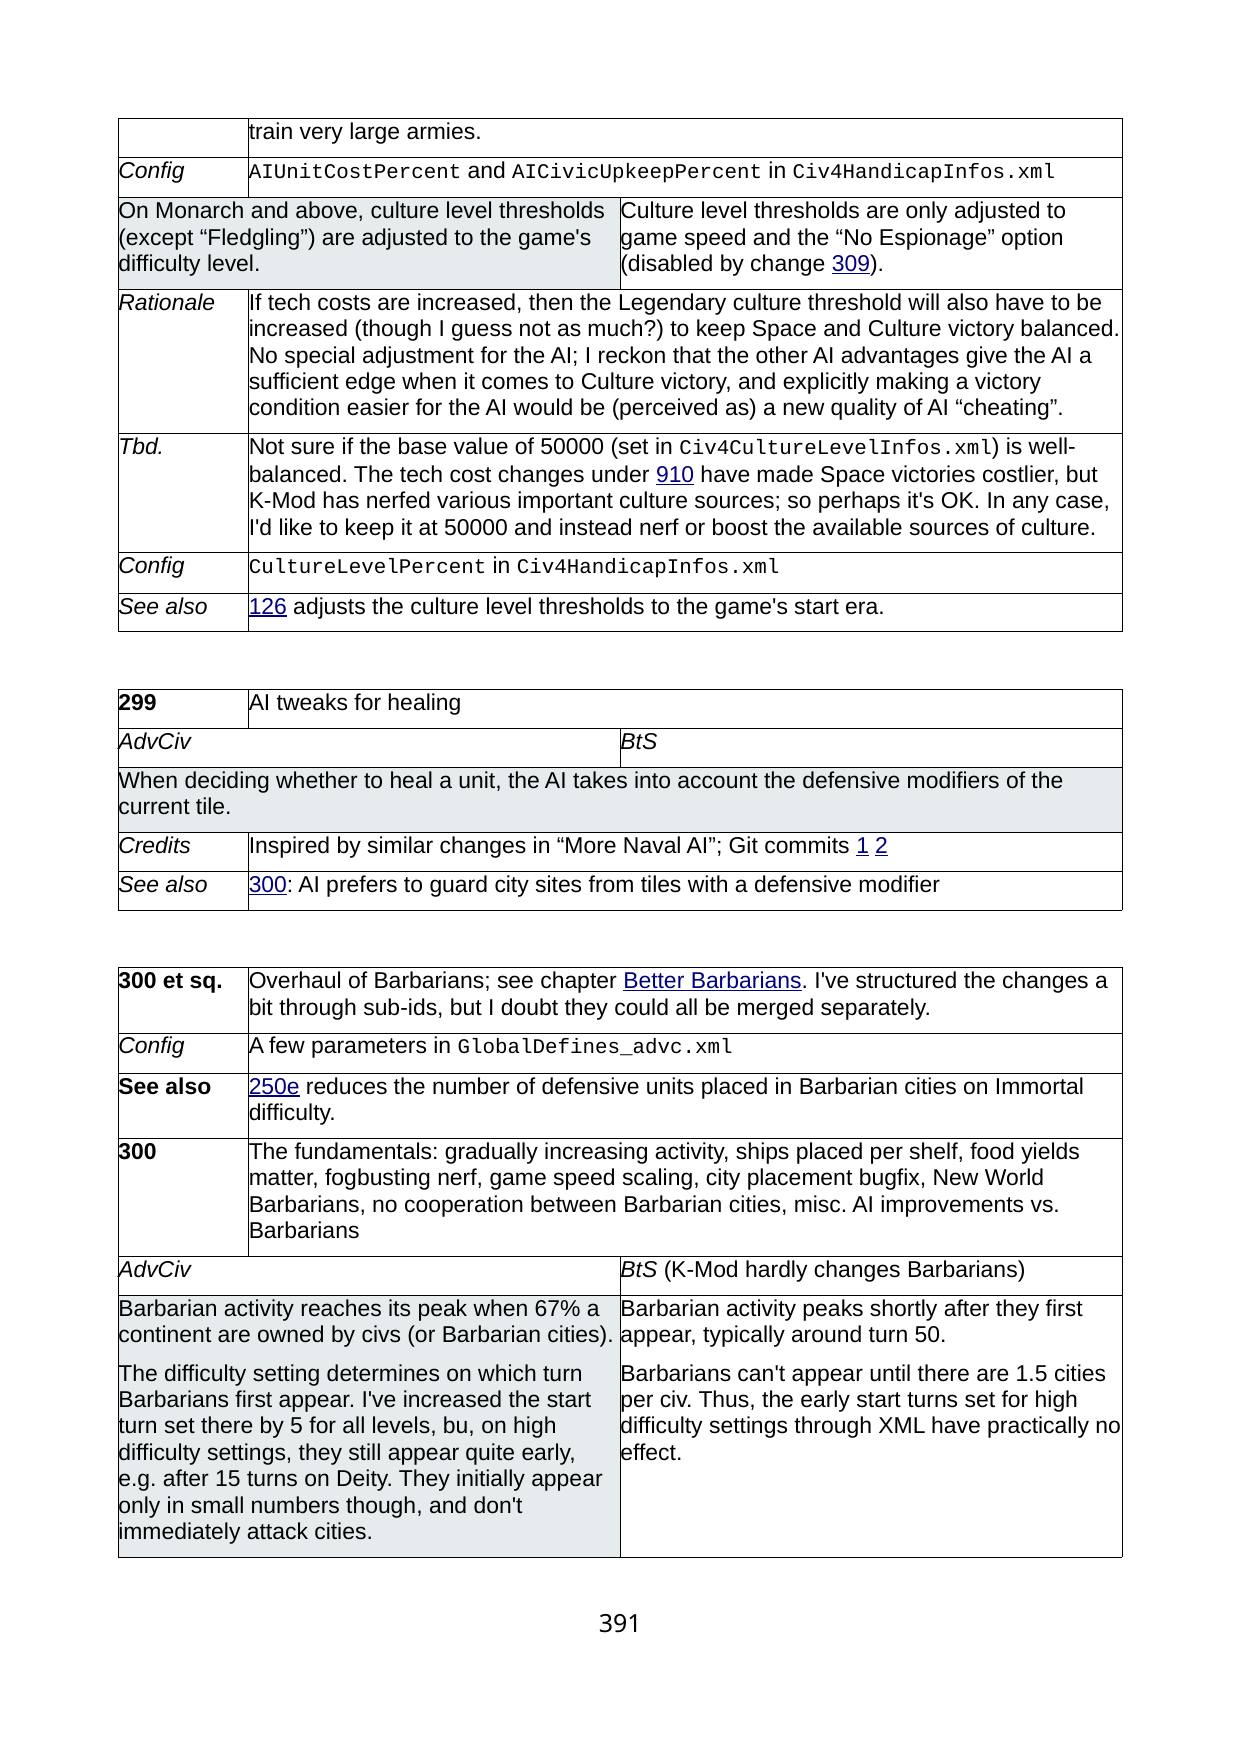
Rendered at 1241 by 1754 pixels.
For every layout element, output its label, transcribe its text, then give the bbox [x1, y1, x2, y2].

table_header 299 [119, 690, 248, 728]
table_header 300 et sq. [119, 968, 248, 1032]
table_cell If tech costs are increased, then the Legendary culture threshold will also have to be increased (though I guess not as much?) to keep Space and Culture victory balanced. No special adjustment for the AI; I reckon that the other AI advantages give the AI a sufficient edge when it comes to Culture victory, and explicitly making a victory condition easier for the AI would be (perceived as) a new quality of AI “cheating”. [249, 290, 1122, 433]
table_cell Config [119, 553, 248, 592]
table_cell 300 [119, 1139, 248, 1256]
table_cell 126 adjusts the culture level thresholds to the game's start era. [249, 594, 1122, 631]
table_cell Barbarian activity reaches its peak when 67% a continent are owned by civs (or Barbarian cities). The difficulty setting determines on which turn Barbarians first appear. I've increased the start turn set there by 5 for all levels, bu, on high difficulty settings, they still appear quite early, e.g. after 15 turns on Deity. They initially appear only in small numbers though, and don't immediately attack cities. [119, 1296, 620, 1557]
table_cell Inspired by similar changes in “More Naval AI”; Git commits 1 2 [249, 833, 1122, 871]
table_cell Rationale [119, 290, 248, 433]
table_cell Tbd. [119, 434, 248, 552]
table_cell CultureLevelPercent in Civ4HandicapInfos.xml [249, 553, 1122, 592]
table_cell Config [119, 1034, 248, 1073]
table_cell Barbarian activity peaks shortly after they first appear, typically around turn 50. Barbarians can't appear until there are 1.5 cities per civ. Thus, the early start turns set for high difficulty settings through XML have practically no effect. [621, 1296, 1122, 1557]
table_cell When deciding whether to heal a unit, the AI takes into account the defensive modifiers of the current tile. [119, 768, 1122, 832]
table_cell Not sure if the base value of 50000 (set in Civ4CultureLevelInfos.xml) is well-balanced. The tech cost changes under 910 have made Space victories costlier, but K-Mod has nerfed various important culture sources; so perhaps it's OK. In any case, I'd like to keep it at 50000 and instead nerf or boost the available sources of culture. [249, 434, 1122, 552]
table_cell BtS [621, 729, 1122, 767]
table_cell See also [119, 594, 248, 631]
table_cell train very large armies. [249, 119, 1122, 157]
table_cell Culture level thresholds are only adjusted to game speed and the “No Espionage” option (disabled by change 309). [621, 198, 1122, 289]
table_cell AdvCiv [119, 729, 620, 767]
table_cell AIUnitCostPercent and AICivicUpkeepPercent in Civ4HandicapInfos.xml [249, 158, 1122, 197]
table_cell 300: AI prefers to guard city sites from tiles with a defensive modifier [249, 872, 1122, 909]
table_header AI tweaks for healing [249, 690, 1122, 728]
table_cell 250e reduces the number of defensive units placed in Barbarian cities on Immortal difficulty. [249, 1074, 1122, 1138]
table_cell A few parameters in GlobalDefines_advc.xml [249, 1034, 1122, 1073]
table_cell Credits [119, 833, 248, 871]
table_cell The fundamentals: gradually increasing activity, ships placed per shelf, food yields matter, fogbusting nerf, game speed scaling, city placement bugfix, New World Barbarians, no cooperation between Barbarian cities, misc. AI improvements vs. Barbarians [249, 1139, 1122, 1256]
table_cell On Monarch and above, culture level thresholds (except “Fledgling”) are adjusted to the game's difficulty level. [119, 198, 620, 289]
table_cell AdvCiv [119, 1257, 620, 1294]
table_cell Config [119, 158, 248, 197]
table_cell [119, 119, 248, 157]
table_cell See also [119, 1074, 248, 1138]
table_header Overhaul of Barbarians; see chapter Better Barbarians. I've structured the changes a bit through sub-ids, but I doubt they could all be merged separately. [249, 968, 1122, 1032]
table_cell See also [119, 872, 248, 909]
table_cell BtS (K-Mod hardly changes Barbarians) [621, 1257, 1122, 1294]
